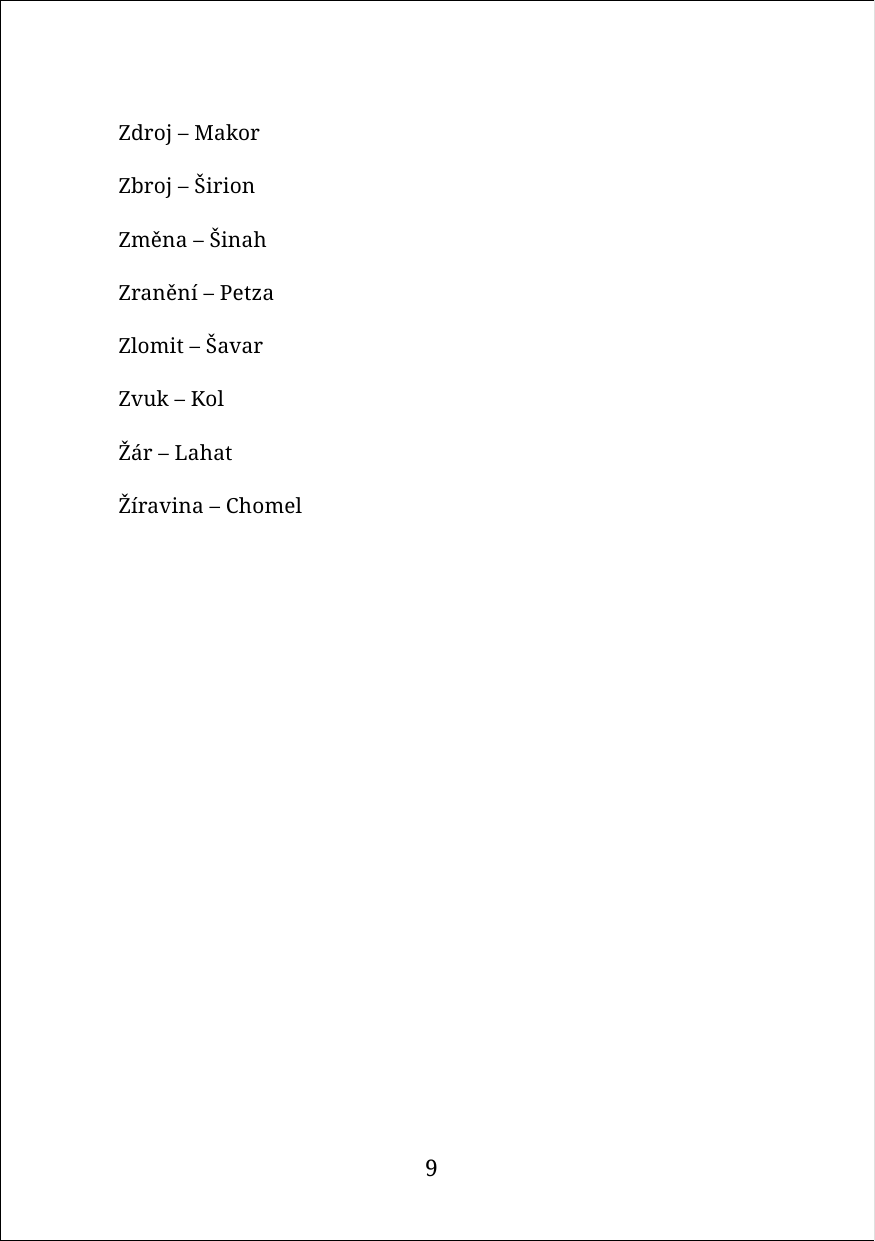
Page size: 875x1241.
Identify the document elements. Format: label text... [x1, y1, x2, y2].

text Žíravina – Chomel [118, 491, 756, 519]
text Žár – Lahat [118, 438, 756, 466]
text Zbroj – Širion [118, 171, 756, 200]
text Zlomit – Šavar [118, 331, 756, 359]
text Zvuk – Kol [118, 384, 756, 413]
text Zranění – Petza [118, 278, 756, 306]
text Zdroj – Makor [118, 118, 756, 147]
text Změna – Šinah [118, 225, 756, 253]
